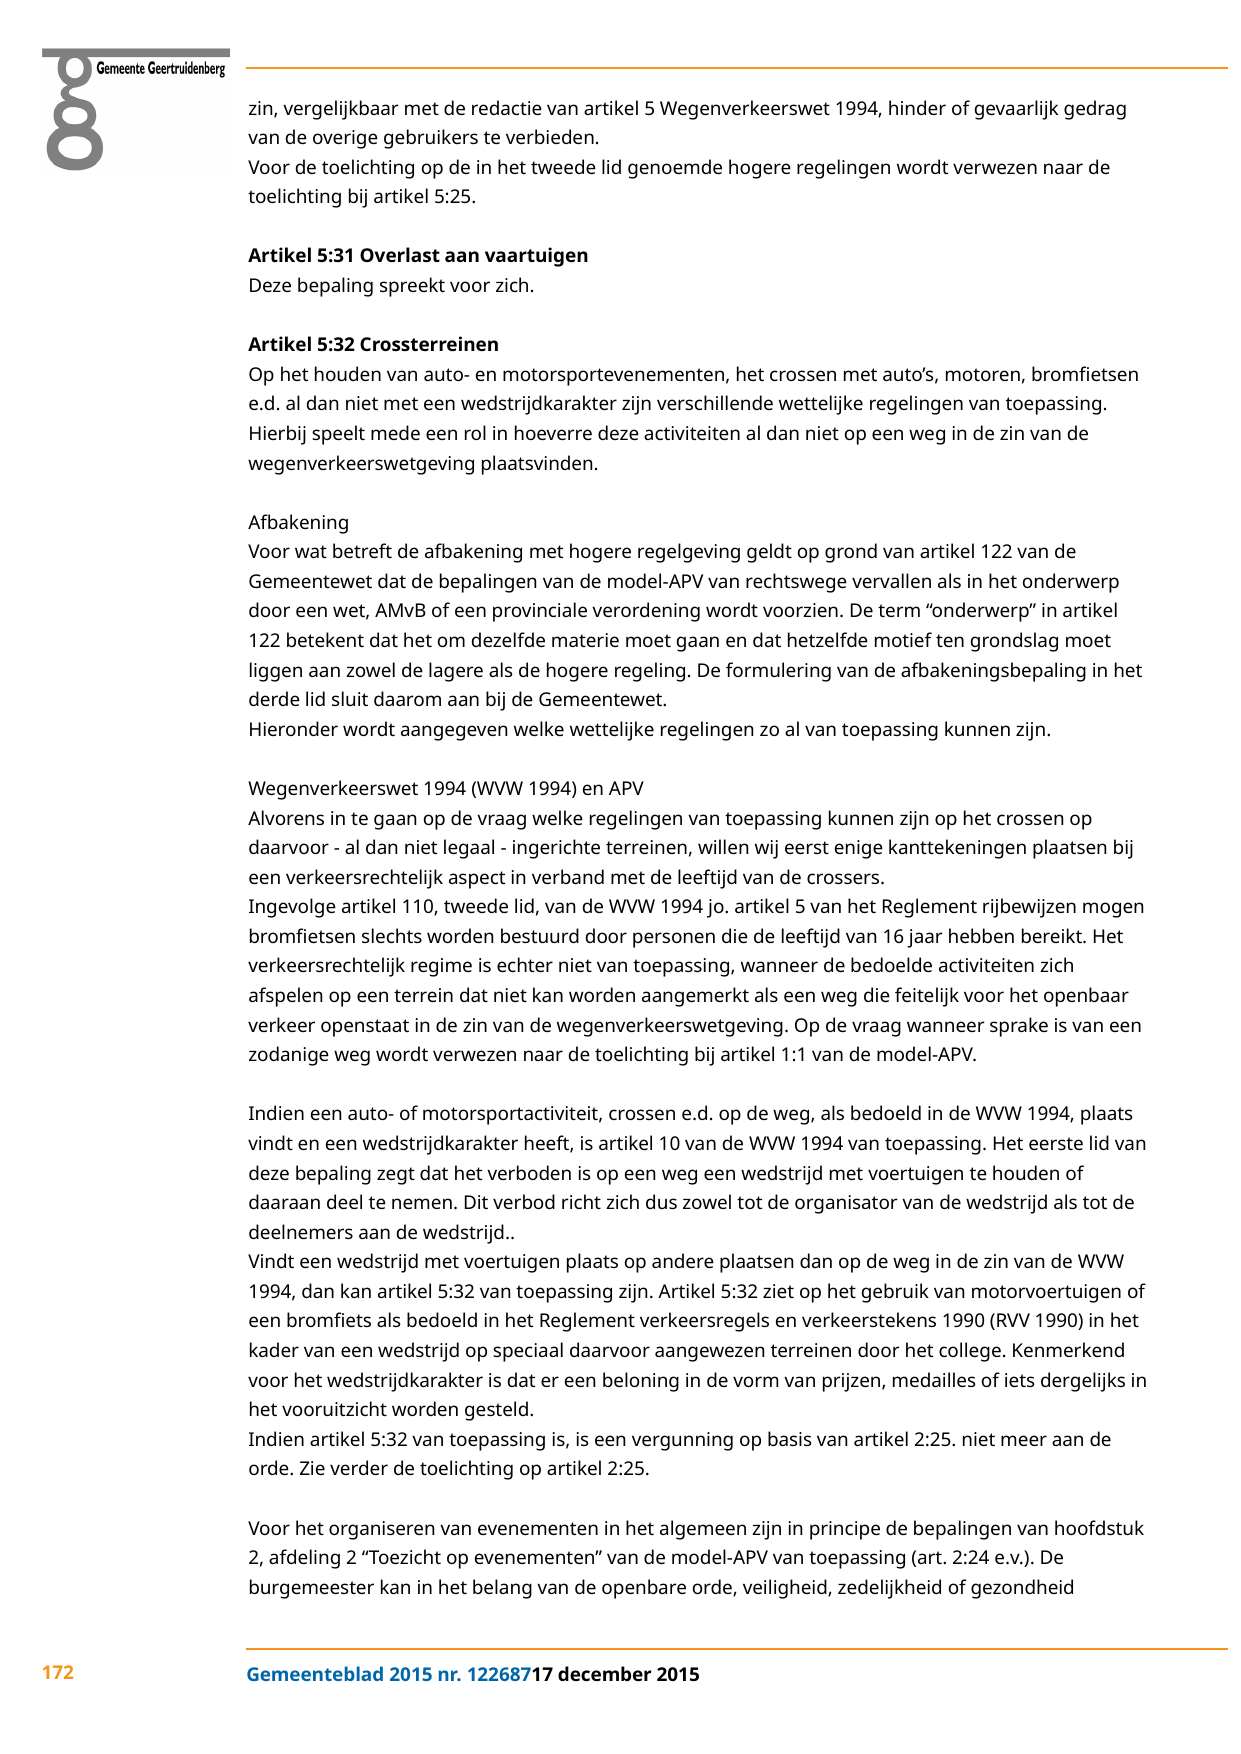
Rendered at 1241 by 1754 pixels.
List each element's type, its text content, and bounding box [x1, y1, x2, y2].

text Voor wat betreft de afbakening met hogere regelgeving geldt op grond van artikel 122 van de Gemeentewet dat de bepalingen van de model-APV van rechtswege vervallen als in het onderwerp door een wet, AMvB of een provinciale verordening wordt voorzien. De term “onderwerp” in artikel 122 betekent dat het om dezelfde materie moet gaan en dat hetzelfde motief ten grondslag moet liggen aan zowel de lagere als de hogere regeling. De formulering van de afbakeningsbepaling in het derde lid sluit daarom aan bij de Gemeentewet. [248, 538, 1152, 712]
text Ingevolge artikel 110, tweede lid, van de WVW 1994 jo. artikel 5 van het Reglement rijbewijzen mogen bromfietsen slechts worden bestuurd door personen die de leeftijd van 16 jaar hebben bereikt. Het verkeersrechtelijk regime is echter niet van toepassing, wanneer de bedoelde activiteiten zich afspelen op een terrein dat niet kan worden aangemerkt als een weg die feitelijk voor het openbaar verkeer openstaat in de zin van de wegenverkeerswetgeving. Op de vraag wanneer sprake is van een zodanige weg wordt verwezen naar de toelichting bij artikel 1:1 van de model-APV. [248, 893, 1152, 1067]
text Wegenverkeerswet 1994 (WVW 1994) en APV [248, 775, 1152, 801]
text Deze bepaling spreekt voor zich. [248, 272, 1152, 298]
text Op het houden van auto- en motorsportevenementen, het crossen met auto’s, motoren, bromfietsen e.d. al dan niet met een wedstrijdkarakter zijn verschillende wettelijke regelingen van toepassing. Hierbij speelt mede een rol in hoeverre deze activiteiten al dan niet op een weg in de zin van de wegenverkeerswetgeving plaatsvinden. [248, 361, 1152, 476]
picture [41, 47, 231, 172]
text Indien artikel 5:32 van toepassing is, is een vergunning op basis van artikel 2:25. niet meer aan de orde. Zie verder de toelichting op artikel 2:25. [248, 1426, 1152, 1481]
text Vindt een wedstrijd met voertuigen plaats op andere plaatsen dan op de weg in de zin van de WVW 1994, dan kan artikel 5:32 van toepassing zijn. Artikel 5:32 ziet op het gebruik van motorvoertuigen of een bromfiets als bedoeld in het Reglement verkeersregels en verkeerstekens 1990 (RVV 1990) in het kader van een wedstrijd op speciaal daarvoor aangewezen terreinen door het college. Kenmerkend voor het wedstrijdkarakter is dat er een beloning in de vorm van prijzen, medailles of iets dergelijks in het vooruitzicht worden gesteld. [248, 1248, 1152, 1422]
text Alvorens in te gaan op de vraag welke regelingen van toepassing kunnen zijn op het crossen op daarvoor - al dan niet legaal - ingerichte terreinen, willen wij eerst enige kanttekeningen plaatsen bij een verkeersrechtelijk aspect in verband met de leeftijd van de crossers. [248, 805, 1152, 890]
text Voor het organiseren van evenementen in het algemeen zijn in principe de bepalingen van hoofdstuk 2, afdeling 2 “Toezicht op evenementen” van de model-APV van toepassing (art. 2:24 e.v.). De burgemeester kan in het belang van de openbare orde, veiligheid, zedelijkheid of gezondheid [248, 1515, 1152, 1600]
text zin, vergelijkbaar met de redactie van artikel 5 Wegenverkeerswet 1994, hinder of gevaarlijk gedrag van de overige gebruikers te verbieden. [248, 95, 1152, 150]
text Indien een auto- of motorsportactiviteit, crossen e.d. op de weg, als bedoeld in de WVW 1994, plaats vindt en een wedstrijdkarakter heeft, is artikel 10 van de WVW 1994 van toepassing. Het eerste lid van deze bepaling zegt dat het verboden is op een weg een wedstrijd met voertuigen te houden of daaraan deel te nemen. Dit verbod richt zich dus zowel tot de organisator van de wedstrijd als tot de deelnemers aan de wedstrijd.. [248, 1101, 1152, 1245]
text Artikel 5:31 Overlast aan vaartuigen [248, 243, 1152, 268]
text Hieronder wordt aangegeven welke wettelijke regelingen zo al van toepassing kunnen zijn. [248, 716, 1152, 742]
text Afbakening [248, 509, 1152, 535]
text Artikel 5:32 Crossterreinen [248, 331, 1152, 357]
text Voor de toelichting op de in het tweede lid genoemde hogere regelingen wordt verwezen naar de toelichting bij artikel 5:25. [248, 154, 1152, 209]
